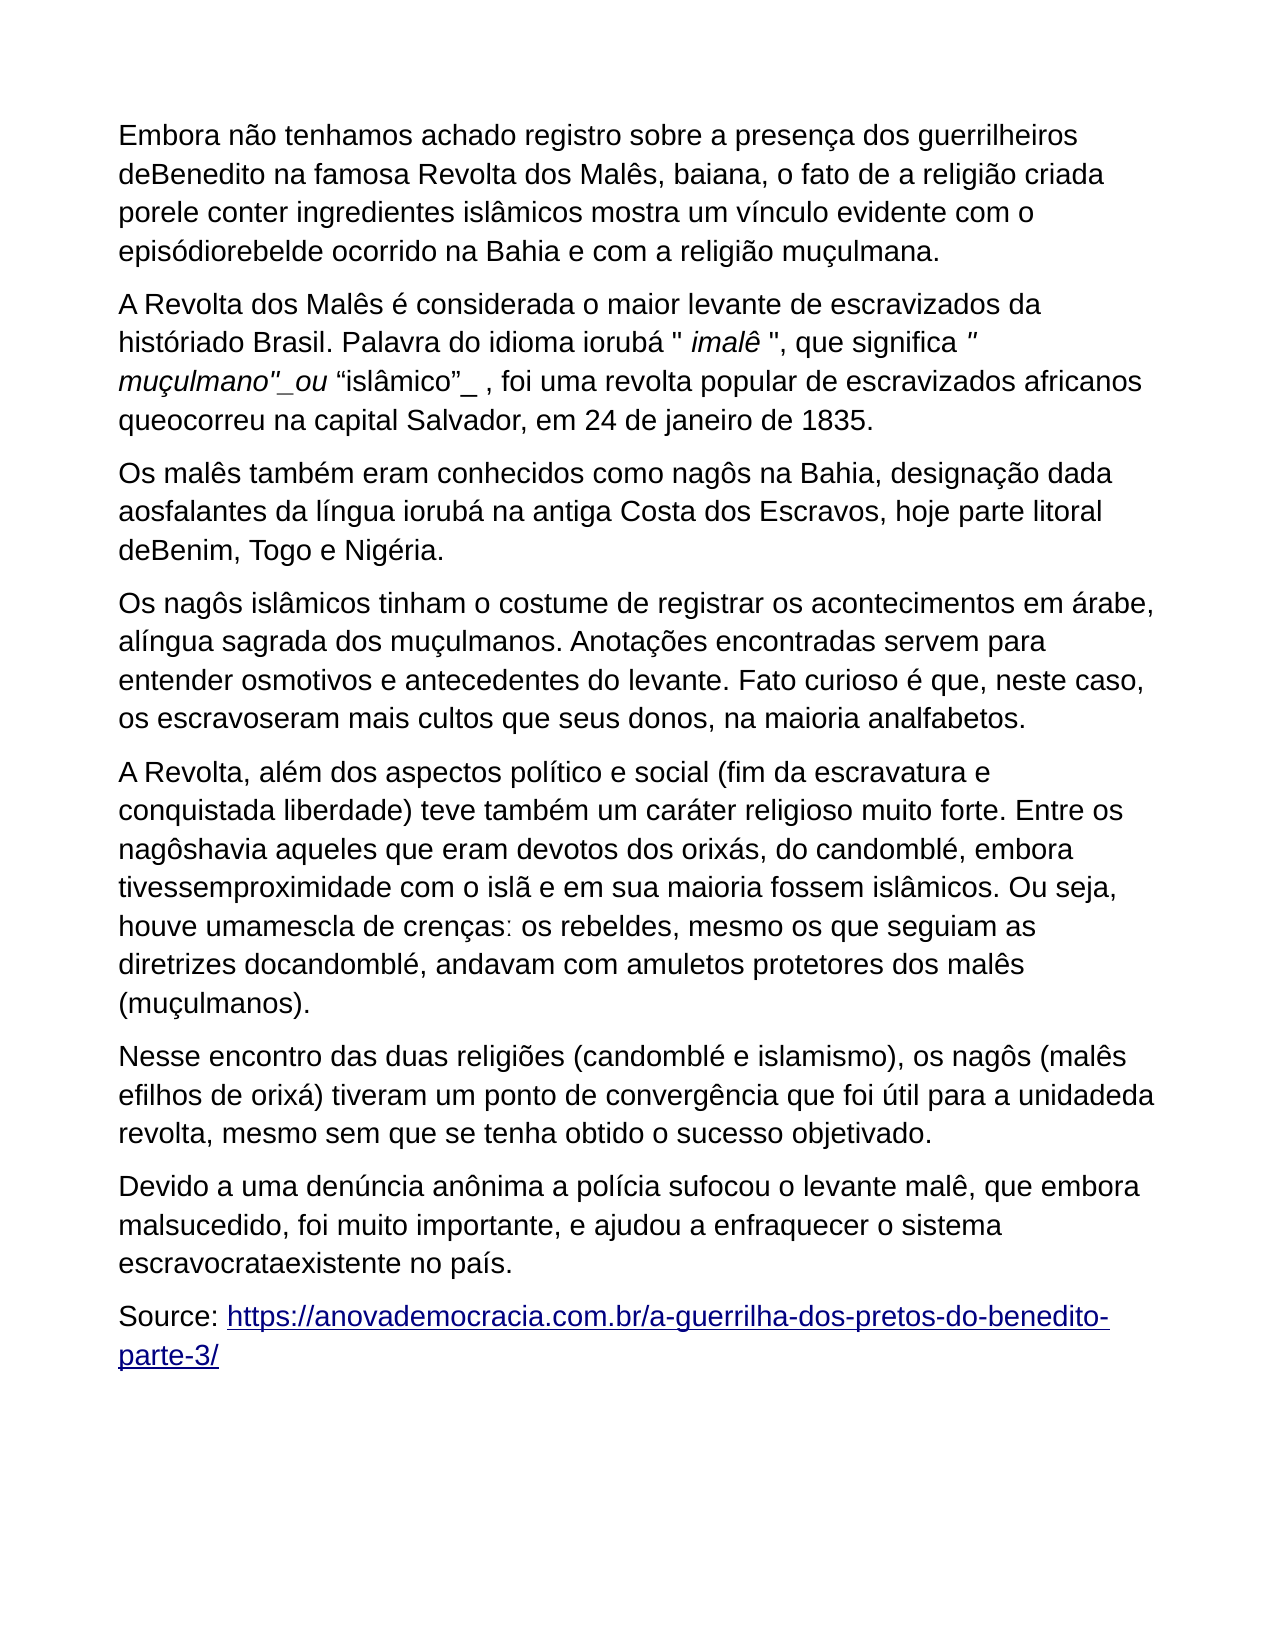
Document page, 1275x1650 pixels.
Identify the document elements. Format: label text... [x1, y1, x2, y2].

text Embora não tenhamos achado registro sobre a presença dos guerrilheiros deBenedito na famosa Revolta dos Malês, baiana, o fato de a religião criada porele conter ingredientes islâmicos mostra um vínculo evidente com o episódiorebelde ocorrido na Bahia e com a religião muçulmana. [118, 118, 1157, 267]
text Nesse encontro das duas religiões (candomblé e islamismo), os nagôs (malês efilhos de orixá) tiveram um ponto de convergência que foi útil para a unidadeda revolta, mesmo sem que se tenha obtido o sucesso objetivado. [118, 1039, 1157, 1149]
text Source: https://anovademocracia.com.br/a-guerrilha-dos-pretos-do-benedito-parte-3/ [118, 1299, 1157, 1371]
text A Revolta dos Malês é considerada o maior levante de escravizados da históriado Brasil. Palavra do idioma iorubá " imalê ", que significa " muçulmano"_ou “islâmico”_ , foi uma revolta popular de escravizados africanos queocorreu na capital Salvador, em 24 de janeiro de 1835. [118, 287, 1157, 436]
text Os nagôs islâmicos tinham o costume de registrar os acontecimentos em árabe, alíngua sagrada dos muçulmanos. Anotações encontradas servem para entender osmotivos e antecedentes do levante. Fato curioso é que, neste caso, os escravoseram mais cultos que seus donos, na maioria analfabetos. [118, 586, 1157, 735]
text Os malês também eram conhecidos como nagôs na Bahia, designação dada aosfalantes da língua iorubá na antiga Costa dos Escravos, hoje parte litoral deBenim, Togo e Nigéria. [118, 456, 1157, 566]
text A Revolta, além dos aspectos político e social (fim da escravatura e conquistada liberdade) teve também um caráter religioso muito forte. Entre os nagôshavia aqueles que eram devotos dos orixás, do candomblé, embora tivessemproximidade com o islã e em sua maioria fossem islâmicos. Ou seja, houve umamescla de crençasː os rebeldes, mesmo os que seguiam as diretrizes docandomblé, andavam com amuletos protetores dos malês (muçulmanos). [118, 754, 1157, 1019]
text Devido a uma denúncia anônima a polícia sufocou o levante malê, que embora malsucedido, foi muito importante, e ajudou a enfraquecer o sistema escravocrataexistente no país. [118, 1169, 1157, 1280]
